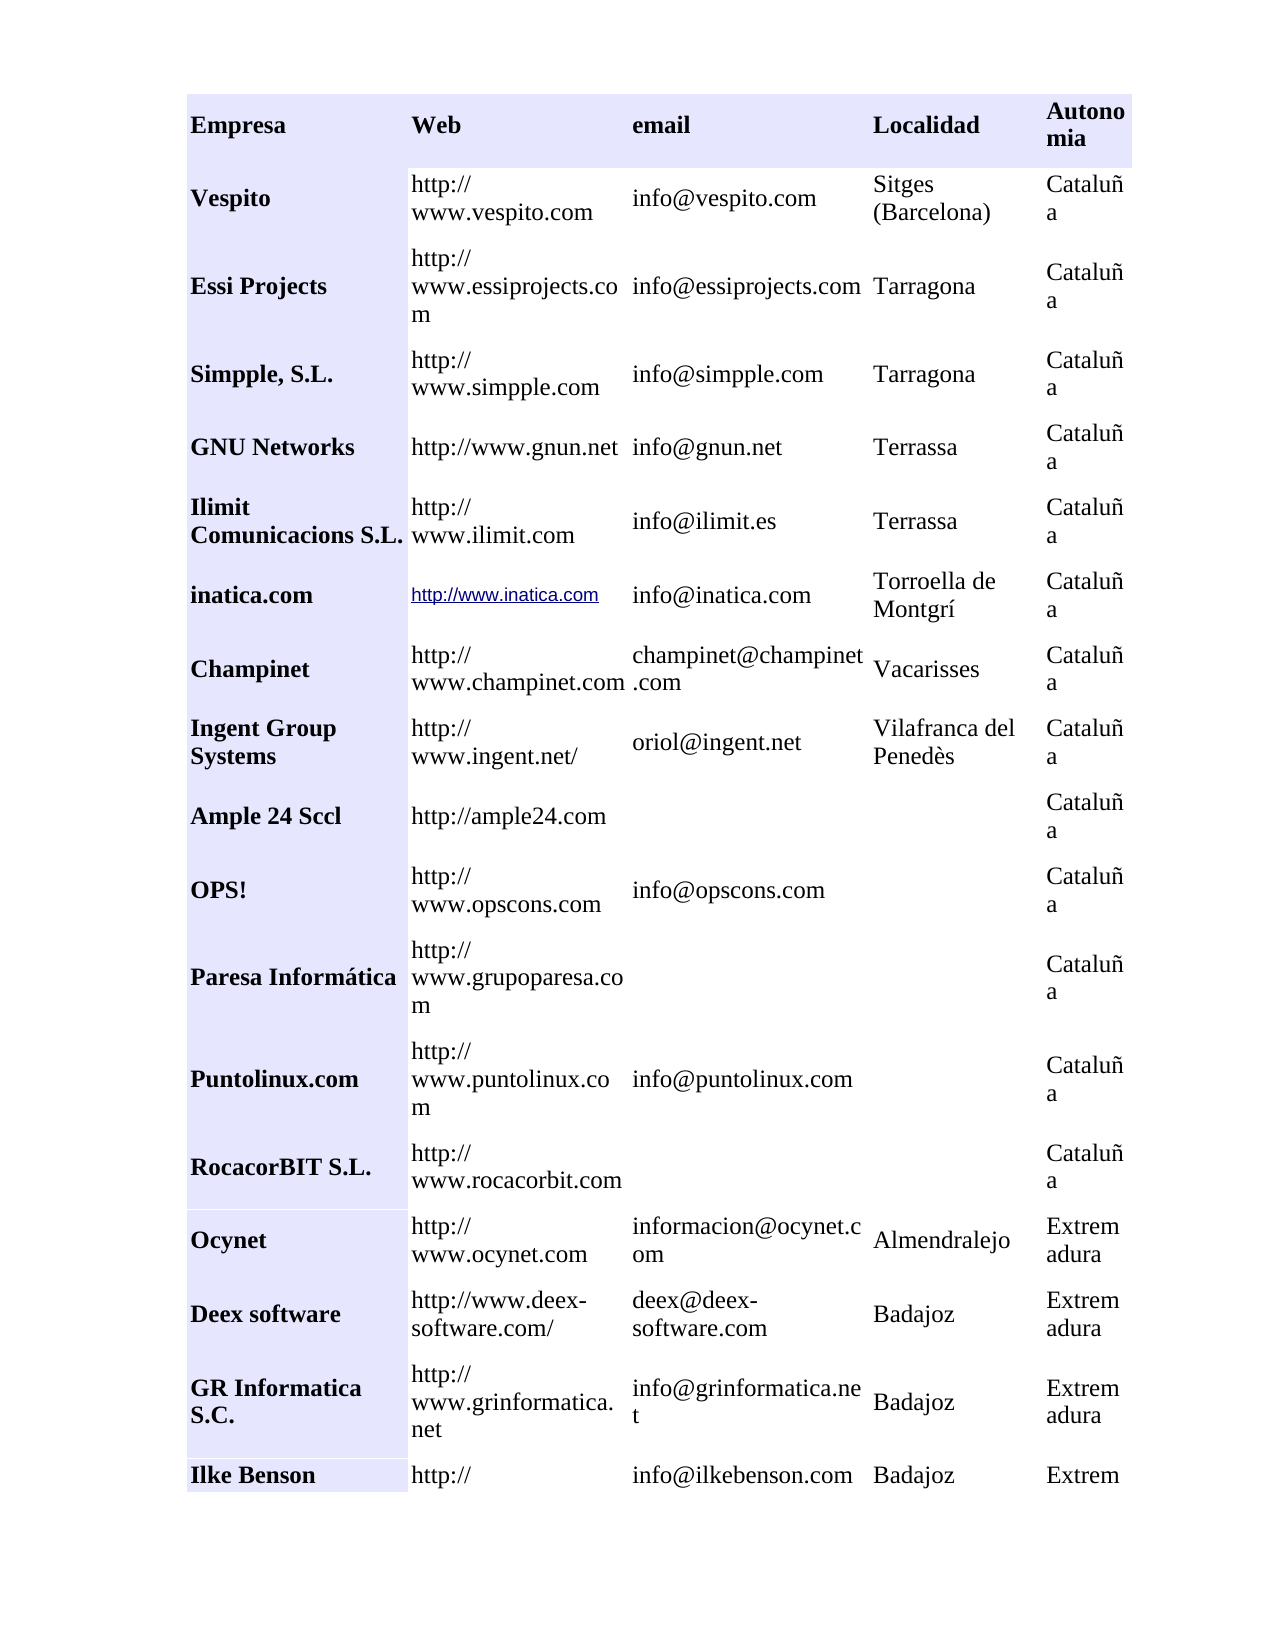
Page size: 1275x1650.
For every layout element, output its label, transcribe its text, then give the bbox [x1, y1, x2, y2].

table_cell info@grinformatica.net [629, 1357, 870, 1458]
table_cell Badajoz [870, 1357, 1043, 1458]
table_cell GNU Networks [187, 417, 408, 490]
table_header Autonomia [1043, 94, 1132, 168]
table_cell Tarragona [870, 241, 1043, 343]
table_cell Cataluña [1043, 638, 1132, 712]
table_cell Puntolinux.com [187, 1034, 408, 1136]
table_cell http:// [408, 1459, 629, 1492]
table_cell http://www.opscons.com [408, 859, 629, 933]
table_cell [870, 1034, 1043, 1136]
table_cell http://www.rocacorbit.com [408, 1136, 629, 1209]
table_cell Extremadura [1043, 1357, 1132, 1458]
table_cell [870, 859, 1043, 933]
table_cell Vacarisses [870, 638, 1043, 712]
table_cell info@gnun.net [629, 417, 870, 490]
table_cell http://www.grupoparesa.com [408, 933, 629, 1034]
table_cell deex@deex-software.com [629, 1283, 870, 1357]
table_cell info@simpple.com [629, 343, 870, 417]
table_cell Badajoz [870, 1459, 1043, 1492]
table_cell info@vespito.com [629, 168, 870, 241]
table_cell Vilafranca del Penedès [870, 712, 1043, 785]
table_cell Cataluña [1043, 490, 1132, 564]
table_cell http://www.vespito.com [408, 168, 629, 241]
table_cell [870, 785, 1043, 859]
table_cell RocacorBIT S.L. [187, 1136, 408, 1209]
table_cell Cataluña [1043, 785, 1132, 859]
table_cell http://www.puntolinux.com [408, 1034, 629, 1136]
table_cell Ilke Benson [187, 1459, 408, 1492]
table_cell GR Informatica S.C. [187, 1357, 408, 1458]
table_cell Terrassa [870, 490, 1043, 564]
table_cell Ingent Group Systems [187, 712, 408, 785]
table_cell http://www.deex-software.com/ [408, 1283, 629, 1357]
table_cell http://www.gnun.net [408, 417, 629, 490]
table_cell champinet@champinet.com [629, 638, 870, 712]
table_cell Cataluña [1043, 1136, 1132, 1209]
table_cell Cataluña [1043, 343, 1132, 417]
table_cell Ample 24 Sccl [187, 785, 408, 859]
table_cell http://www.inatica.com [408, 564, 629, 638]
table_cell Extremadura [1043, 1283, 1132, 1357]
table_cell Tarragona [870, 343, 1043, 417]
table_cell info@opscons.com [629, 859, 870, 933]
table_cell http://www.champinet.com [408, 638, 629, 712]
table_cell Deex software [187, 1283, 408, 1357]
table_cell http://www.essiprojects.com [408, 241, 629, 343]
table_cell Badajoz [870, 1283, 1043, 1357]
table_cell http://www.grinformatica.net [408, 1357, 629, 1458]
table_cell [870, 933, 1043, 1034]
table_cell info@essiprojects.com [629, 241, 870, 343]
table_cell Cataluña [1043, 933, 1132, 1034]
table_cell Champinet [187, 638, 408, 712]
table_cell Almendralejo [870, 1210, 1043, 1283]
table_cell Ilimit Comunicacions S.L. [187, 490, 408, 564]
table_cell [870, 1136, 1043, 1209]
table_cell info@ilkebenson.com [629, 1459, 870, 1492]
table_cell Cataluña [1043, 564, 1132, 638]
table_cell Cataluña [1043, 417, 1132, 490]
table_header Localidad [870, 94, 1043, 168]
table_cell Cataluña [1043, 1034, 1132, 1136]
table_cell Cataluña [1043, 859, 1132, 933]
table_cell Paresa Informática [187, 933, 408, 1034]
table_cell [629, 785, 870, 859]
table_cell informacion@ocynet.com [629, 1210, 870, 1283]
table_cell Essi Projects [187, 241, 408, 343]
table_cell inatica.com [187, 564, 408, 638]
table_cell Vespito [187, 168, 408, 241]
table_cell Terrassa [870, 417, 1043, 490]
table_cell Simpple, S.L. [187, 343, 408, 417]
table_header Empresa [187, 94, 408, 168]
table_cell Extrem [1043, 1459, 1132, 1492]
table_cell Ocynet [187, 1210, 408, 1283]
table_cell Cataluña [1043, 168, 1132, 241]
table_cell http://ample24.com [408, 785, 629, 859]
table_cell info@puntolinux.com [629, 1034, 870, 1136]
table_cell http://www.simpple.com [408, 343, 629, 417]
table_cell oriol@ingent.net [629, 712, 870, 785]
table_cell Cataluña [1043, 712, 1132, 785]
table_header Web [408, 94, 629, 168]
table_cell Cataluña [1043, 241, 1132, 343]
table_cell info@inatica.com [629, 564, 870, 638]
table_cell Torroella de Montgrí [870, 564, 1043, 638]
table_cell Extremadura [1043, 1210, 1132, 1283]
table_cell http://www.ilimit.com [408, 490, 629, 564]
table_cell OPS! [187, 859, 408, 933]
table_cell info@ilimit.es [629, 490, 870, 564]
table_cell Sitges (Barcelona) [870, 168, 1043, 241]
table_cell [629, 933, 870, 1034]
table_cell http://www.ingent.net/ [408, 712, 629, 785]
table_cell [629, 1136, 870, 1209]
table_cell http://www.ocynet.com [408, 1210, 629, 1283]
table_header email [629, 94, 870, 168]
